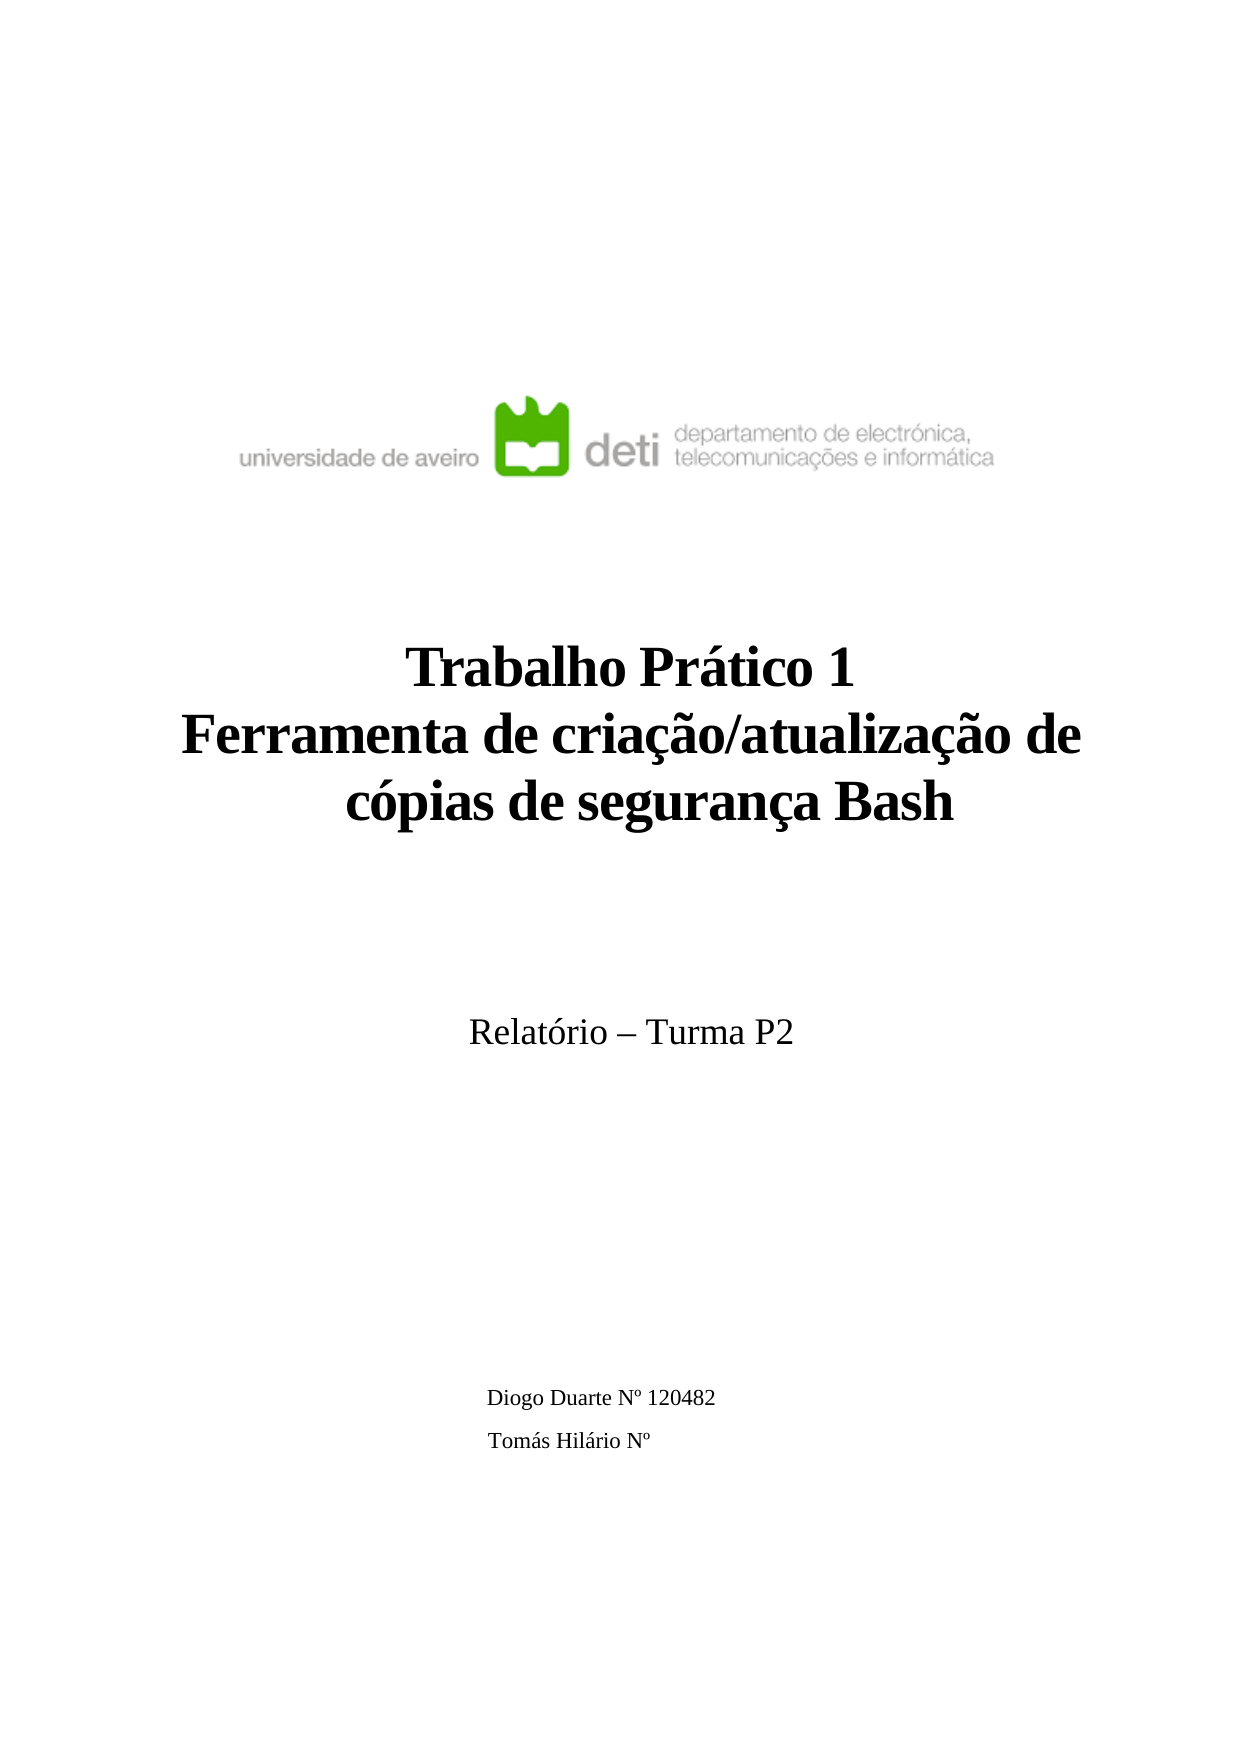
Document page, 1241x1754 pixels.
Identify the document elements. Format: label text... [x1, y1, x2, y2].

text Tomás Hilário Nº [237, 1427, 1137, 1453]
text Diogo Duarte Nº 120482 [311, 1384, 1137, 1410]
text Ferramenta de criação/atualização de cópias de segurança Bash [126, 699, 1137, 833]
picture [235, 393, 1005, 481]
text Relatório – Turma P2 [126, 1009, 1137, 1052]
text Trabalho Prático 1 [126, 632, 1137, 699]
